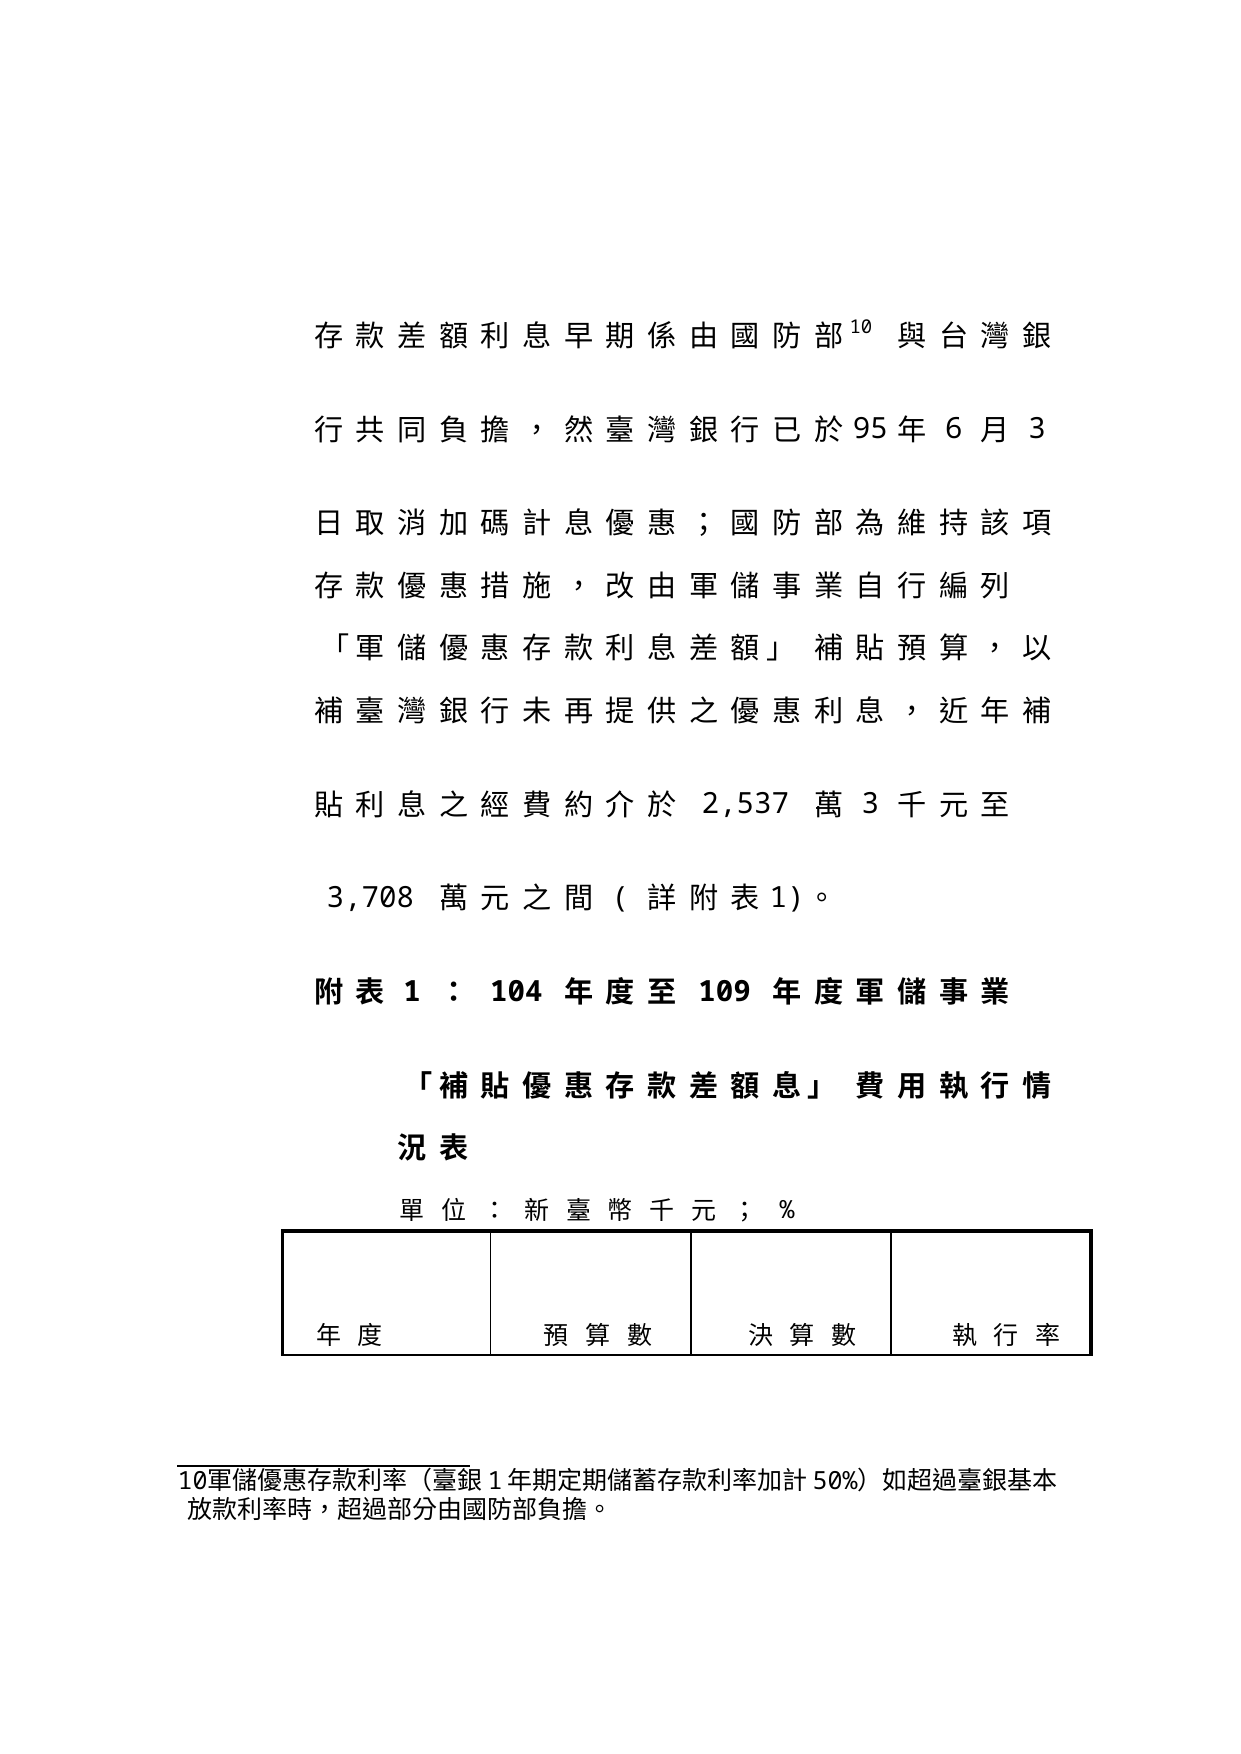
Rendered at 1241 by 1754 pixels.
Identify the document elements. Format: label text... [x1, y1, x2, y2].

table_header 年度 [284, 1233, 490, 1354]
text 附表1：104年度至109年度軍儲事業「補貼優惠存款差額息」費用執行情況表 單位：新臺幣千元；% [271, 917, 1058, 1229]
text 存款差額利息早期係由國防部與台灣銀行共同負擔，然臺灣銀行已於95年6月3日取消加碼計息優惠；國防部為維持該項存款優惠措施，改由軍儲事業自行編列「軍儲優惠存款利息差額」補貼預算，以補臺灣銀行未再提供之優惠利息，近年補貼利息之經費約介於2,537萬3千元至3,708萬元之間(詳附表1)。 [271, 229, 1058, 917]
table_header 執行率 [892, 1233, 1089, 1354]
table_header 決算數 [692, 1233, 890, 1354]
text 軍儲優惠存款利率（臺銀1年期定期儲蓄存款利率加計50%）如超過臺銀基本放款利率時，超過部分由國防部負擔。 [177, 1466, 1063, 1525]
table_header 預算數 [491, 1233, 690, 1354]
